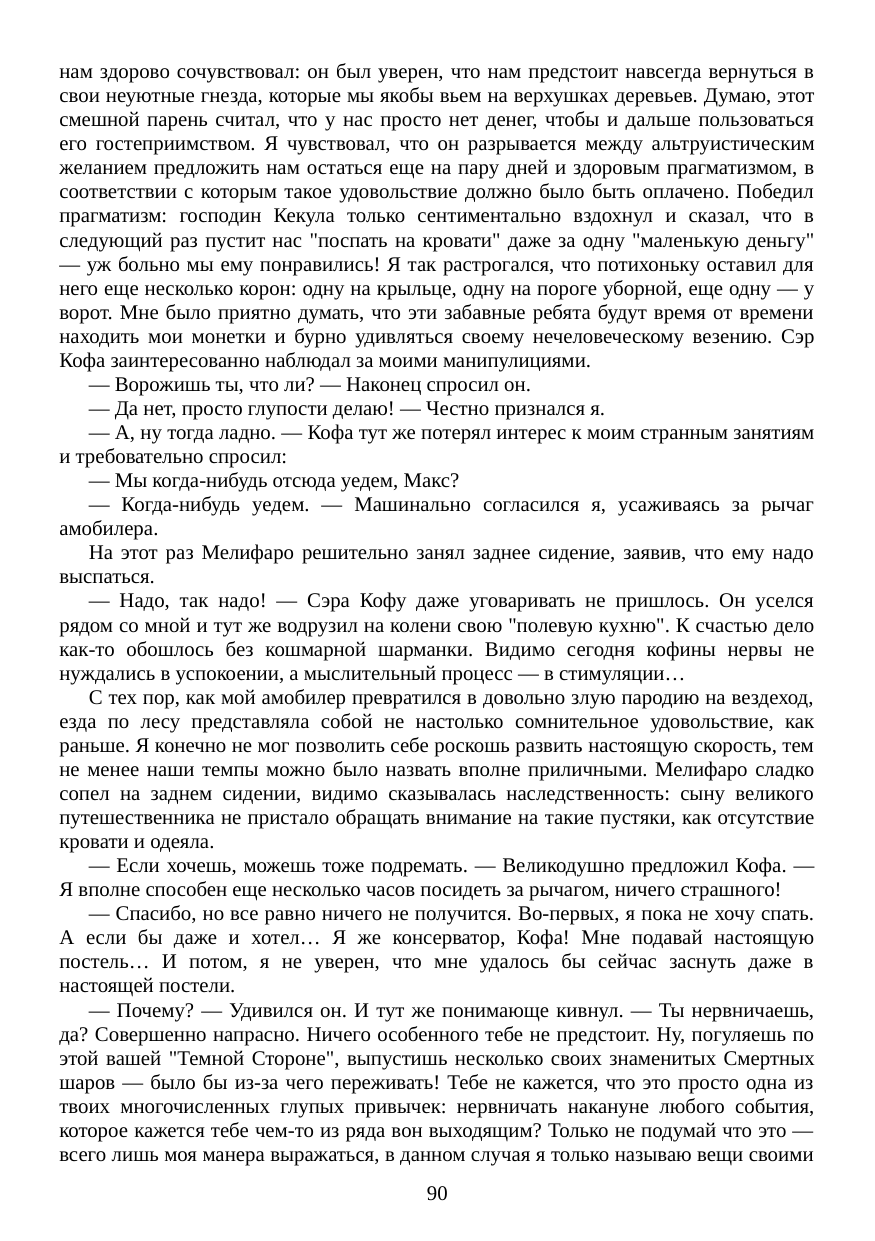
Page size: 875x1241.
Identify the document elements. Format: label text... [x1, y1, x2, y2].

text — Надо, так надо! — Сэра Кофу даже уговаривать не пришлось. Он уселся рядом со мной и тут же водрузил на колени свою "полевую кухню". К счастью дело как-то обошлось без кошмарной шарманки. Видимо сегодня кофины нервы не нуждались в успокоении, а мыслительный процесс — в стимуляции… [59, 588, 815, 685]
text На этот раз Мелифаро решительно занял заднее сидение, заявив, что ему надо выспаться. [59, 540, 815, 588]
text — Почему? — Удивился он. И тут же понимающе кивнул. — Ты нервничаешь, да? Совершенно напрасно. Ничего особенного тебе не предстоит. Ну, погуляешь по этой вашей "Темной Стороне", выпустишь несколько своих знаменитых Смертных шаров — было бы из-за чего переживать! Тебе не кажется, что это просто одна из твоих многочисленных глупых привычек: нервничать накануне любого события, которое кажется тебе чем-то из ряда вон выходящим? Только не подумай что это — всего лишь моя манера выражаться, в данном случая я только называю вещи своими [59, 997, 815, 1166]
text С тех пор, как мой амобилер превратился в довольно злую пародию на вездеход, езда по лесу представляла собой не настолько сомнительное удовольствие, как раньше. Я конечно не мог позволить себе роскошь развить настоящую скорость, тем не менее наши темпы можно было назвать вполне приличными. Мелифаро сладко сопел на заднем сидении, видимо сказывалась наследственность: сыну великого путешественника не пристало обращать внимание на такие пустяки, как отсутствие кровати и одеяла. [59, 685, 815, 853]
text — Если хочешь, можешь тоже подремать. — Великодушно предложил Кофа. — Я вполне способен еще несколько часов посидеть за рычагом, ничего страшного! [59, 853, 815, 901]
text — Ворожишь ты, что ли? — Наконец спросил он. [59, 372, 815, 396]
text — А, ну тогда ладно. — Кофа тут же потерял интерес к моим странным занятиям и требовательно спросил: [59, 420, 815, 468]
text — Когда-нибудь уедем. — Машинально согласился я, усаживаясь за рычаг амобилера. [59, 492, 815, 540]
text — Мы когда-нибудь отсюда уедем, Макс? [59, 468, 815, 492]
text нам здорово сочувствовал: он был уверен, что нам предстоит навсегда вернуться в свои неуютные гнезда, которые мы якобы вьем на верхушках деревьев. Думаю, этот смешной парень считал, что у нас просто нет денег, чтобы и дальше пользоваться его гостеприимством. Я чувствовал, что он разрывается между альтруистическим желанием предложить нам остаться еще на пару дней и здоровым прагматизмом, в соответствии с которым такое удовольствие должно было быть оплачено. Победил прагматизм: господин Кекула только сентиментально вздохнул и сказал, что в следующий раз пустит нас "поспать на кровати" даже за одну "маленькую деньгу" — уж больно мы ему понравились! Я так растрогался, что потихоньку оставил для него еще несколько корон: одну на крыльце, одну на пороге уборной, еще одну — у ворот. Мне было приятно думать, что эти забавные ребята будут время от времени находить мои монетки и бурно удивляться своему нечеловеческому везению. Сэр Кофа заинтересованно наблюдал за моими манипулициями. [59, 59, 815, 372]
text — Спасибо, но все равно ничего не получится. Во-первых, я пока не хочу спать. А если бы даже и хотел… Я же консерватор, Кофа! Мне подавай настоящую постель… И потом, я не уверен, что мне удалось бы сейчас заснуть даже в настоящей постели. [59, 901, 815, 997]
text — Да нет, просто глупости делаю! — Честно признался я. [59, 396, 815, 420]
